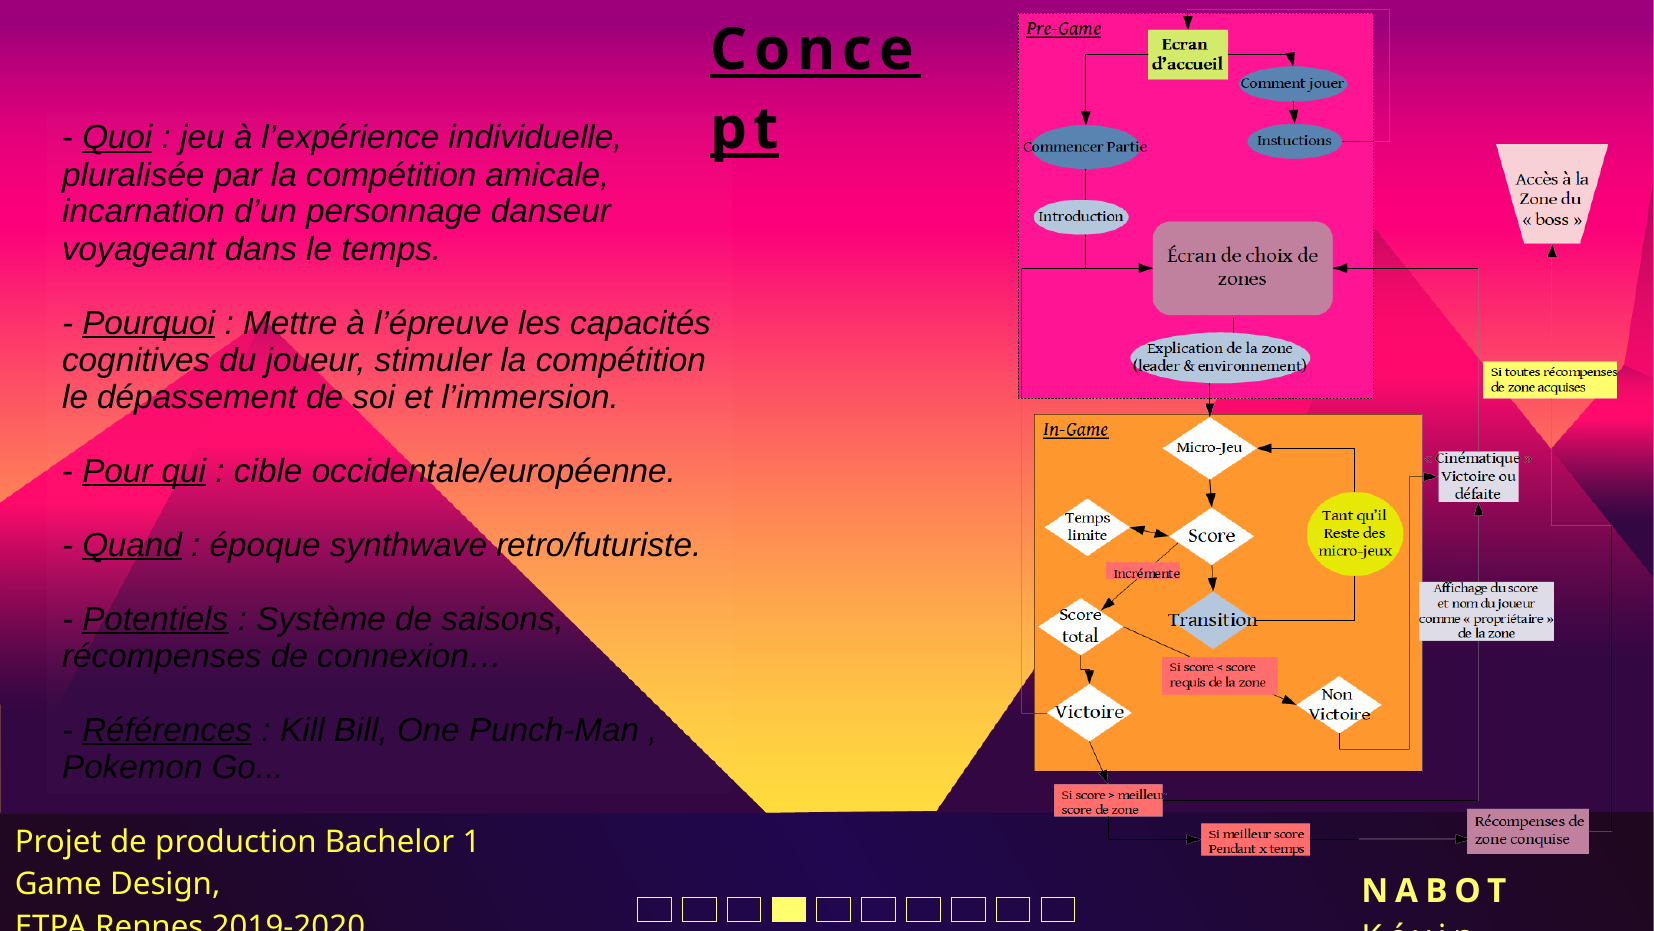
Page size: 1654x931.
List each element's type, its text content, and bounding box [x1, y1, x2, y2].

picture [0, 0, 1654, 931]
text_box Projet de production Bachelor 1 Game Design, ETPA Rennes 2019-2020 [0, 811, 532, 931]
text_box [772, 897, 806, 922]
text_box NABOT Kévin [1346, 860, 1654, 931]
text_box - Quoi : jeu à l’expérience individuelle, pluralisée par la compétition amicale, incarnation d’un personnage danseur voyageant dans le temps. - Pourquoi : Mettre à l’épreuve les capacités cognitives du joueur, stimuler la compétition le dépassement de soi et l’immersion. - Pour qui : cible occidentale/européenne. - Quand : époque synthwave retro/futuriste. - Potentiels : Système de saisons, récompenses de connexion… - Références : Kill Bill, One Punch-Man , Pokemon Go... [47, 111, 733, 793]
text_box Concept [695, 0, 959, 112]
